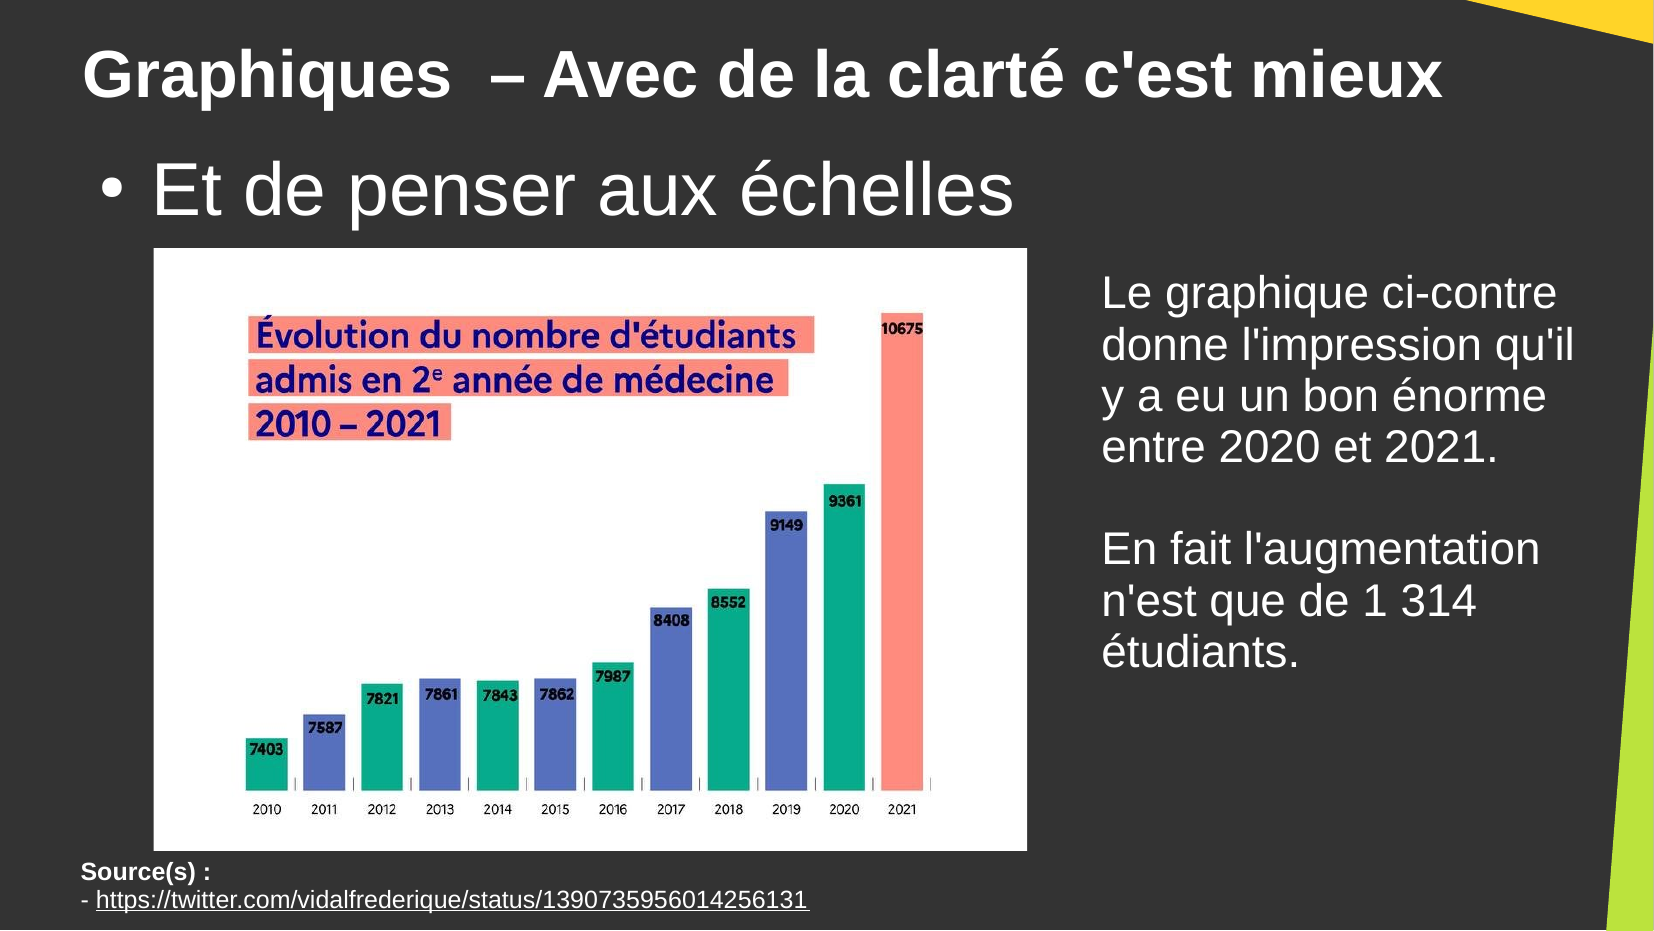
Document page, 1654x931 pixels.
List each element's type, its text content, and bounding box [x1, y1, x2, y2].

text_box [1606, 314, 1654, 931]
title Graphiques – Avec de la clarté c'est mieux [82, 37, 1571, 119]
text_box Source(s) : - https://twitter.com/vidalfrederique/status/1390735956014256131 [65, 850, 1483, 926]
picture [153, 260, 1028, 850]
text_box [1465, 0, 1654, 44]
text_box Le graphique ci-contre donne l'impression qu'il y a eu un bon énorme entre 2020 et 2021. En fait l'augmentation n'est que de 1 314 étudiants. [1086, 259, 1619, 804]
list Et de penser aux échelles [80, 147, 1111, 260]
